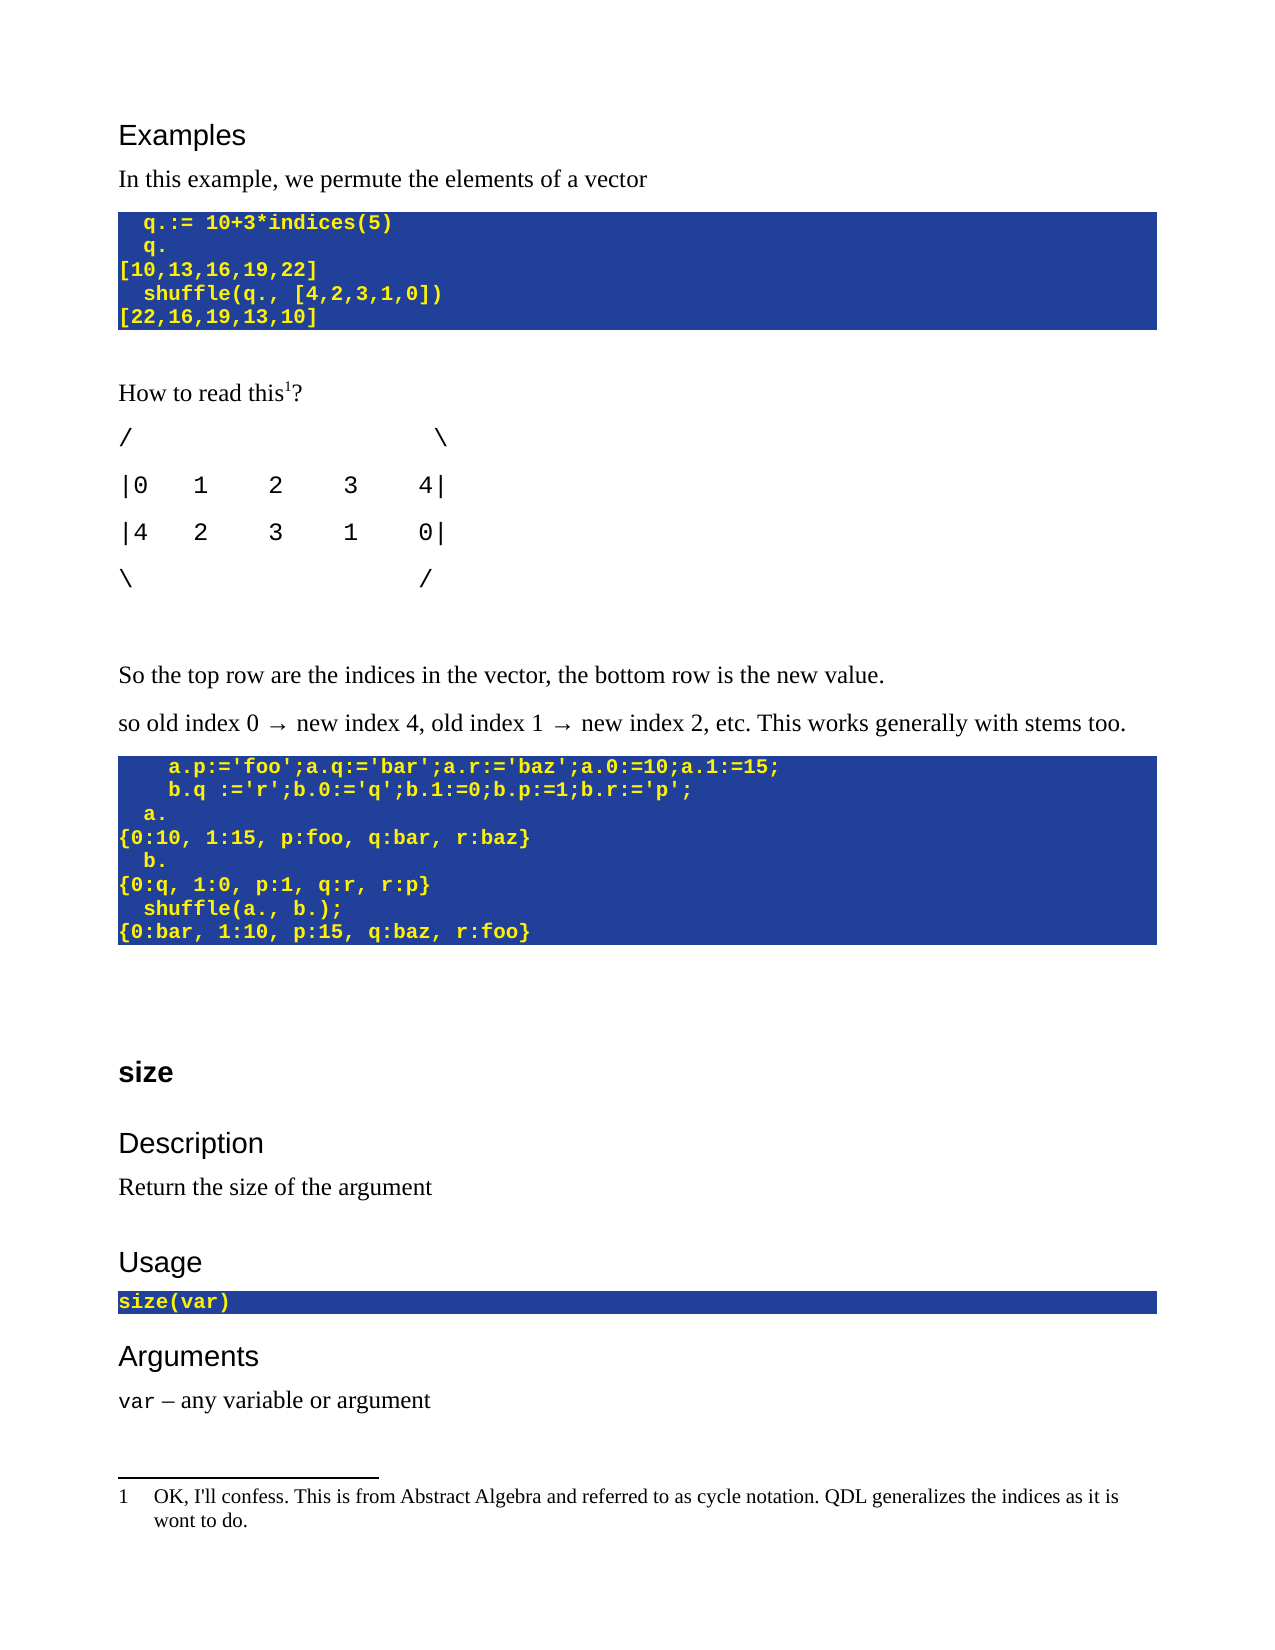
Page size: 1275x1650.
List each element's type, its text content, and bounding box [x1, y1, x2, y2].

text Return the size of the argument [118, 1172, 1157, 1201]
text a. [118, 803, 1157, 827]
subtitle Description [118, 1126, 1157, 1159]
text shuffle(q., [4,2,3,1,0]) [118, 283, 1157, 306]
text shuffle(a., b.); [118, 898, 1157, 921]
text so old index 0 → new index 4, old index 1 → new index 2, etc. This works generally with stems too. [118, 708, 1157, 737]
text [10,13,16,19,22] [118, 259, 1157, 283]
text size(var) [118, 1291, 1157, 1314]
text In this example, we permute the elements of a vector [118, 164, 1157, 193]
text {0:bar, 1:10, p:15, q:baz, r:foo} [118, 921, 1157, 945]
text So the top row are the indices in the vector, the bottom row is the new value. [118, 661, 1157, 689]
text |4 2 3 1 0| [118, 519, 1157, 548]
text q. [118, 235, 1157, 259]
subtitle Examples [118, 118, 1157, 152]
subtitle Usage [118, 1245, 1157, 1278]
subtitle size [118, 1055, 1157, 1088]
text var – any variable or argument [118, 1385, 1157, 1415]
text b. [118, 850, 1157, 874]
text {0:10, 1:15, p:foo, q:bar, r:baz} [118, 827, 1157, 850]
text [22,16,19,13,10] [118, 306, 1157, 330]
text b.q :='r';b.0:='q';b.1:=0;b.p:=1;b.r:='p'; [118, 779, 1157, 803]
text {0:q, 1:0, p:1, q:r, r:p} [118, 874, 1157, 898]
text q.:= 10+3*indices(5) [118, 212, 1157, 235]
text a.p:='foo';a.q:='bar';a.r:='baz';a.0:=10;a.1:=15; [118, 756, 1157, 779]
text / \ [118, 425, 1157, 453]
text OK, I'll confess. This is from Abstract Algebra and referred to as cycle notation. QDL generalizes the indices as it is wont to do. [118, 1484, 1157, 1532]
text |0 1 2 3 4| [118, 472, 1157, 501]
subtitle Arguments [118, 1339, 1157, 1373]
text How to read this? [118, 378, 1157, 406]
text \ / [118, 566, 1157, 595]
